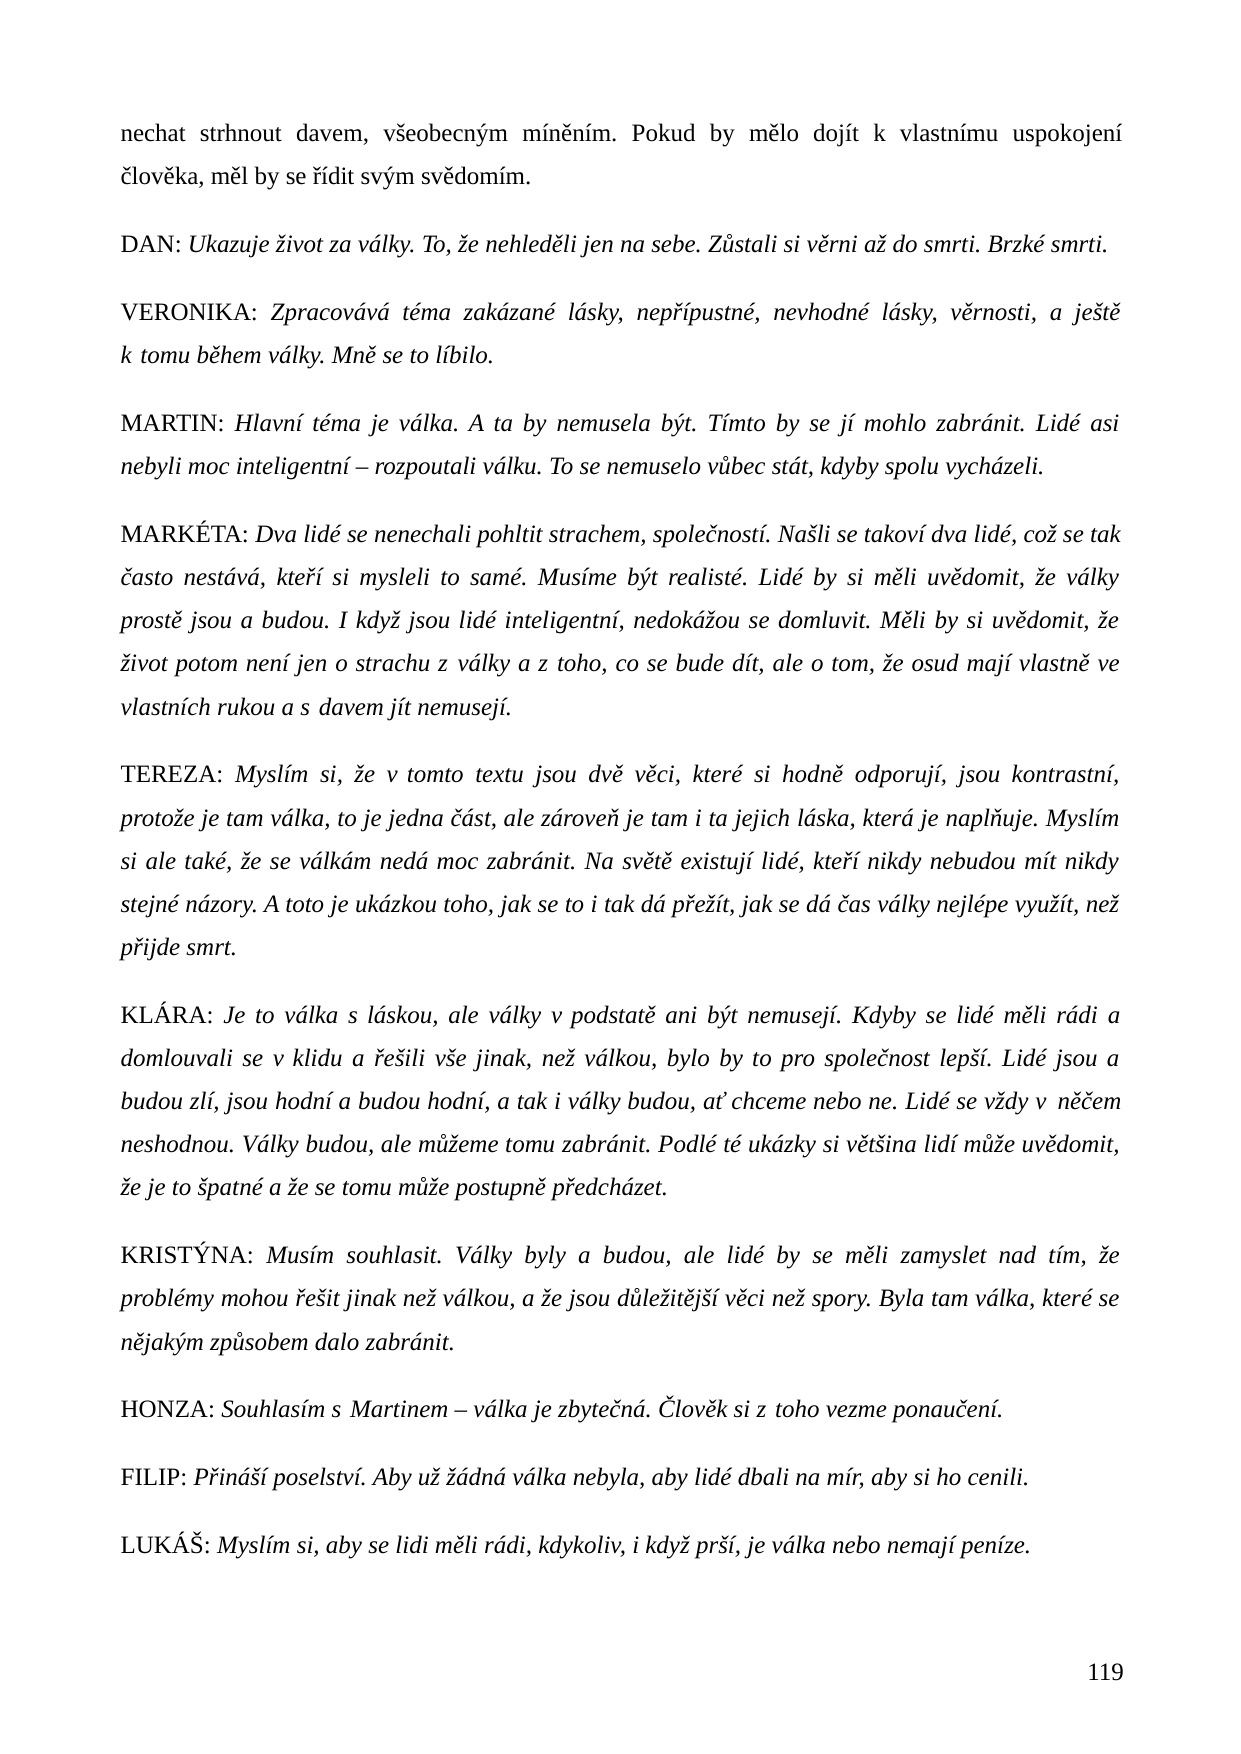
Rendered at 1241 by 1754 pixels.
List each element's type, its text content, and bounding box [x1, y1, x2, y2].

text TEREZA: Myslím si, že v tomto textu jsou dvě věci, které si hodně odporují, jsou kontrastní, protože je tam válka, to je jedna část, ale zároveň je tam i ta jejich láska, která je naplňuje. Myslím si ale také, že se válkám nedá moc zabránit. Na světě existují lidé, kteří nikdy nebudou mít nikdy stejné názory. A toto je ukázkou toho, jak se to i tak dá přežít, jak se dá čas války nejlépe využít, než přijde smrt. [120, 759, 1123, 961]
text DAN: Ukazuje život za války. To, že nehleděli jen na sebe. Zůstali si věrni až do smrti. Brzké smrti. [120, 229, 1123, 258]
text LUKÁŠ: Myslím si, aby se lidi měli rádi, kdykoliv, i když prší, je válka nebo nemají peníze. [120, 1530, 1123, 1559]
text FILIP: Přináší poselství. Aby už žádná válka nebyla, aby lidé dbali na mír, aby si ho cenili. [120, 1462, 1123, 1491]
text nechat strhnout davem, všeobecným míněním. Pokud by mělo dojít k vlastnímu uspokojení člověka, měl by se řídit svým svědomím. [120, 118, 1123, 190]
text VERONIKA: Zpracovává téma zakázané lásky, nepřípustné, nevhodné lásky, věrnosti, a ještě k tomu během války. Mně se to líbilo. [120, 297, 1123, 369]
text HONZA: Souhlasím s Martinem – válka je zbytečná. Člověk si z toho vezme ponaučení. [120, 1394, 1123, 1423]
text MARTIN: Hlavní téma je válka. A ta by nemusela být. Tímto by se jí mohlo zabránit. Lidé asi nebyli moc inteligentní – rozpoutali válku. To se nemuselo vůbec stát, kdyby spolu vycházeli. [120, 408, 1123, 480]
text KRISTÝNA: Musím souhlasit. Války byly a budou, ale lidé by se měli zamyslet nad tím, že problémy mohou řešit jinak než válkou, a že jsou důležitější věci než spory. Byla tam válka, které se nějakým způsobem dalo zabránit. [120, 1240, 1123, 1355]
text MARKÉTA: Dva lidé se nenechali pohltit strachem, společností. Našli se takoví dva lidé, což se tak často nestává, kteří si mysleli to samé. Musíme být realisté. Lidé by si měli uvědomit, že války prostě jsou a budou. I když jsou lidé inteligentní, nedokážou se domluvit. Měli by si uvědomit, že život potom není jen o strachu z války a z toho, co se bude dít, ale o tom, že osud mají vlastně ve vlastních rukou a s davem jít nemusejí. [120, 519, 1123, 720]
text KLÁRA: Je to válka s láskou, ale války v podstatě ani být nemusejí. Kdyby se lidé měli rádi a domlouvali se v klidu a řešili vše jinak, než válkou, bylo by to pro společnost lepší. Lidé jsou a budou zlí, jsou hodní a budou hodní, a tak i války budou, ať chceme nebo ne. Lidé se vždy v něčem neshodnou. Války budou, ale můžeme tomu zabránit. Podlé té ukázky si většina lidí může uvědomit, že je to špatné a že se tomu může postupně předcházet. [120, 1000, 1123, 1201]
